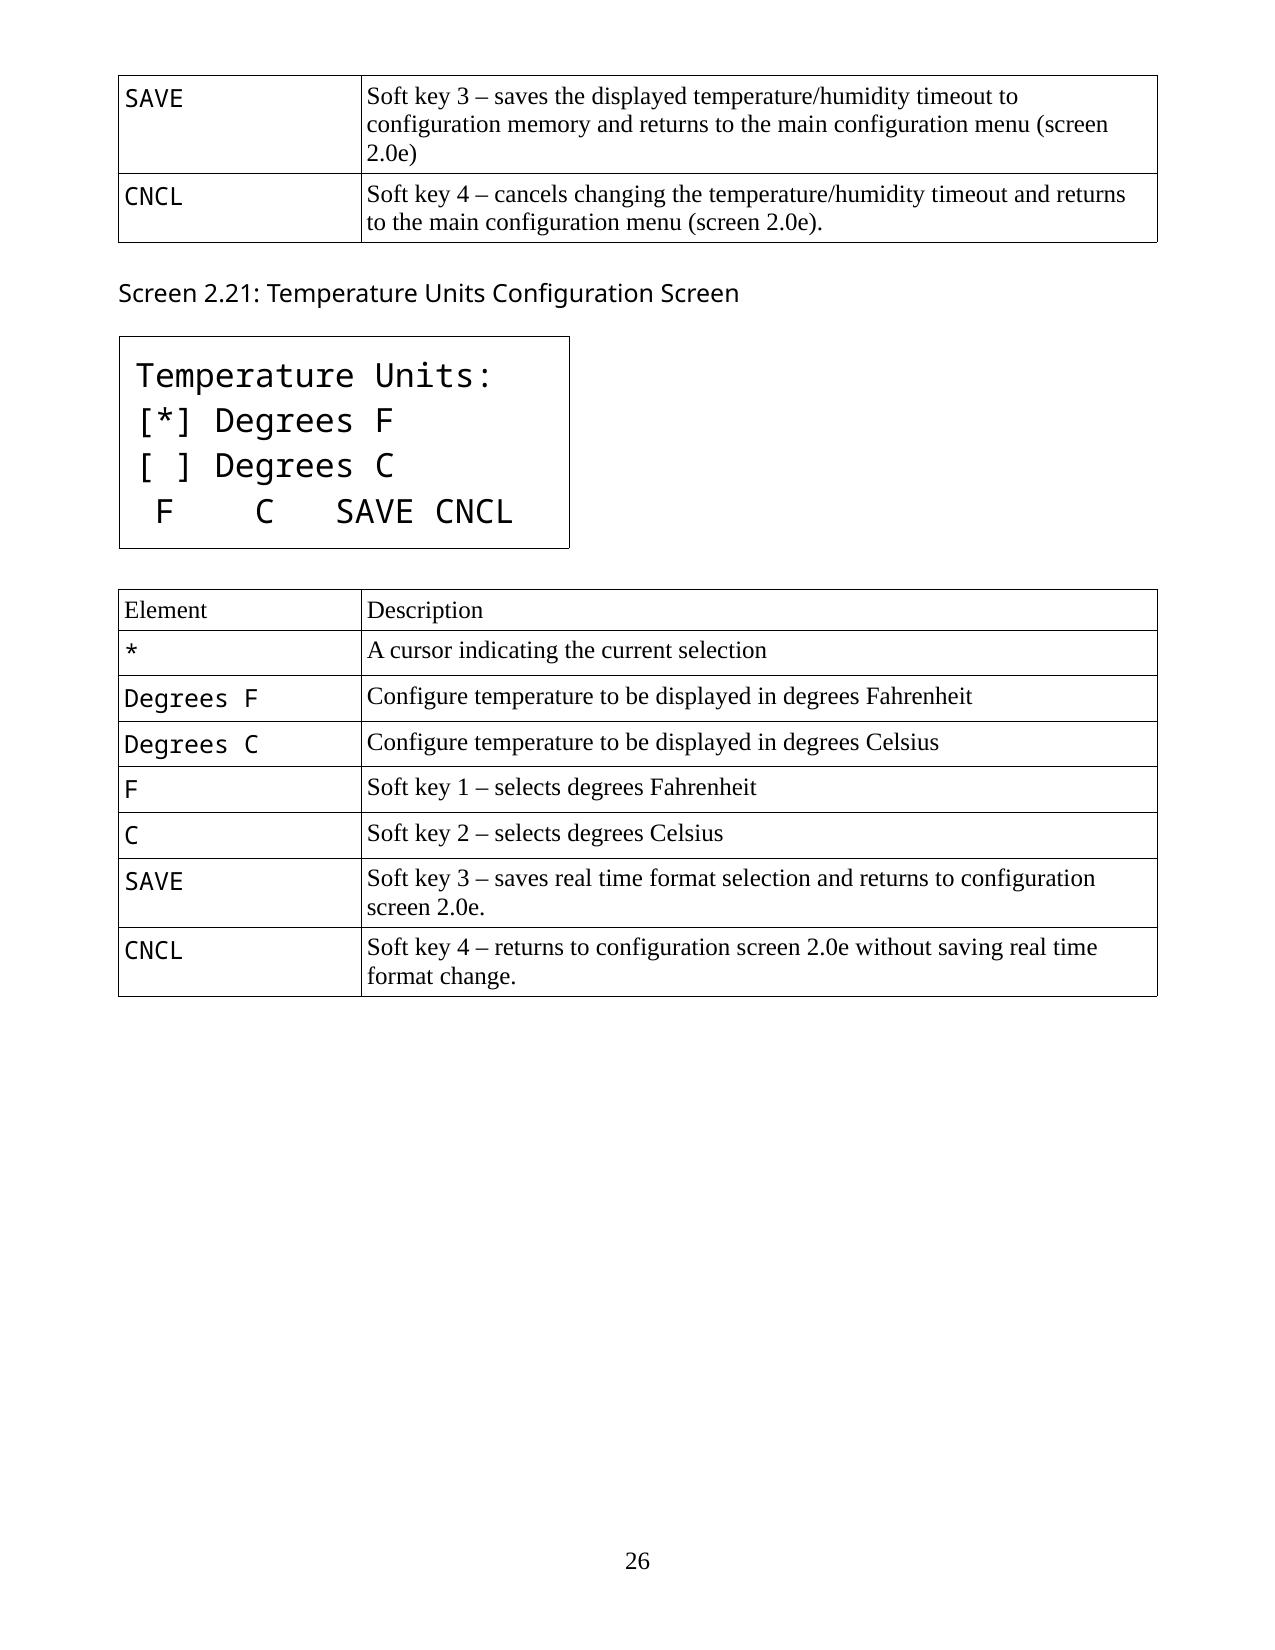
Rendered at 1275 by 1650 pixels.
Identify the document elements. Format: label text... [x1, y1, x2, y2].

table_cell Soft key 4 – returns to configuration screen 2.0e without saving real time format change. [362, 928, 1157, 996]
table_cell C [119, 813, 361, 858]
text [ ] Degrees C [135, 442, 553, 488]
table_header Description [362, 590, 1157, 629]
table_cell F [119, 767, 361, 812]
table_cell Soft key 1 – selects degrees Fahrenheit [362, 767, 1157, 812]
table_header Element [119, 590, 361, 629]
table_cell Degrees C [119, 722, 361, 766]
table_cell Configure temperature to be displayed in degrees Celsius [362, 722, 1157, 766]
text Screen 2.21: Temperature Units Configuration Screen [118, 276, 1157, 310]
text F C SAVE CNCL [135, 488, 553, 533]
table_cell Soft key 4 – cancels changing the temperature/humidity timeout and returns to the main configuration menu (screen 2.0e). [362, 174, 1157, 242]
table_cell CNCL [119, 174, 361, 242]
table_cell CNCL [119, 928, 361, 996]
text [*] Degrees F [135, 397, 553, 442]
table_cell Soft key 3 – saves real time format selection and returns to configuration screen 2.0e. [362, 859, 1157, 927]
table_cell A cursor indicating the current selection [362, 631, 1157, 675]
table_cell SAVE [119, 859, 361, 927]
text Temperature Units: [135, 351, 553, 397]
table_cell SAVE [119, 76, 361, 173]
table_cell Soft key 2 – selects degrees Celsius [362, 813, 1157, 858]
table_cell * [119, 631, 361, 675]
table_cell Configure temperature to be displayed in degrees Fahrenheit [362, 676, 1157, 721]
table_cell Soft key 3 – saves the displayed temperature/humidity timeout to configuration memory and returns to the main configuration menu (screen 2.0e) [362, 76, 1157, 173]
table_cell Degrees F [119, 676, 361, 721]
